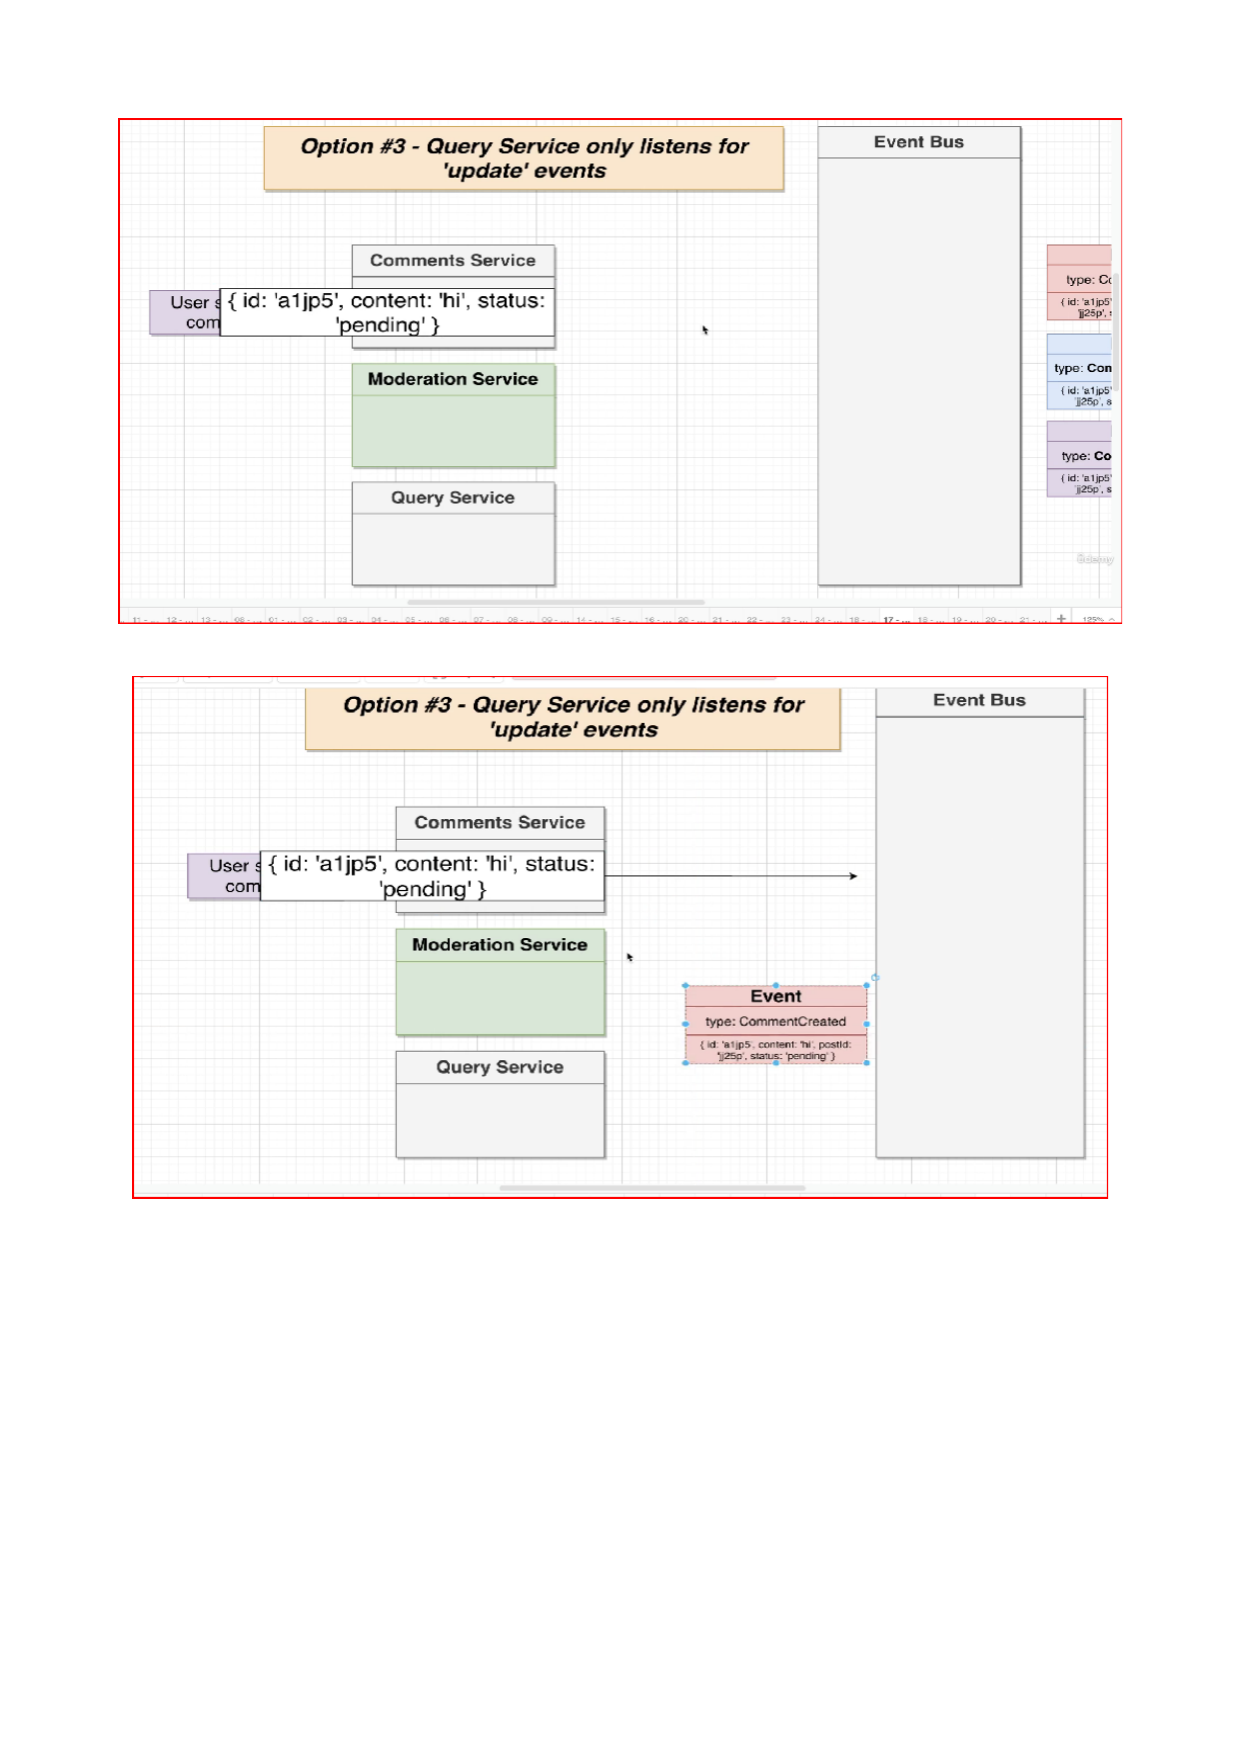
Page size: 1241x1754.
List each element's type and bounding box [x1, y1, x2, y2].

picture [132, 676, 1109, 1199]
picture [118, 118, 1123, 624]
